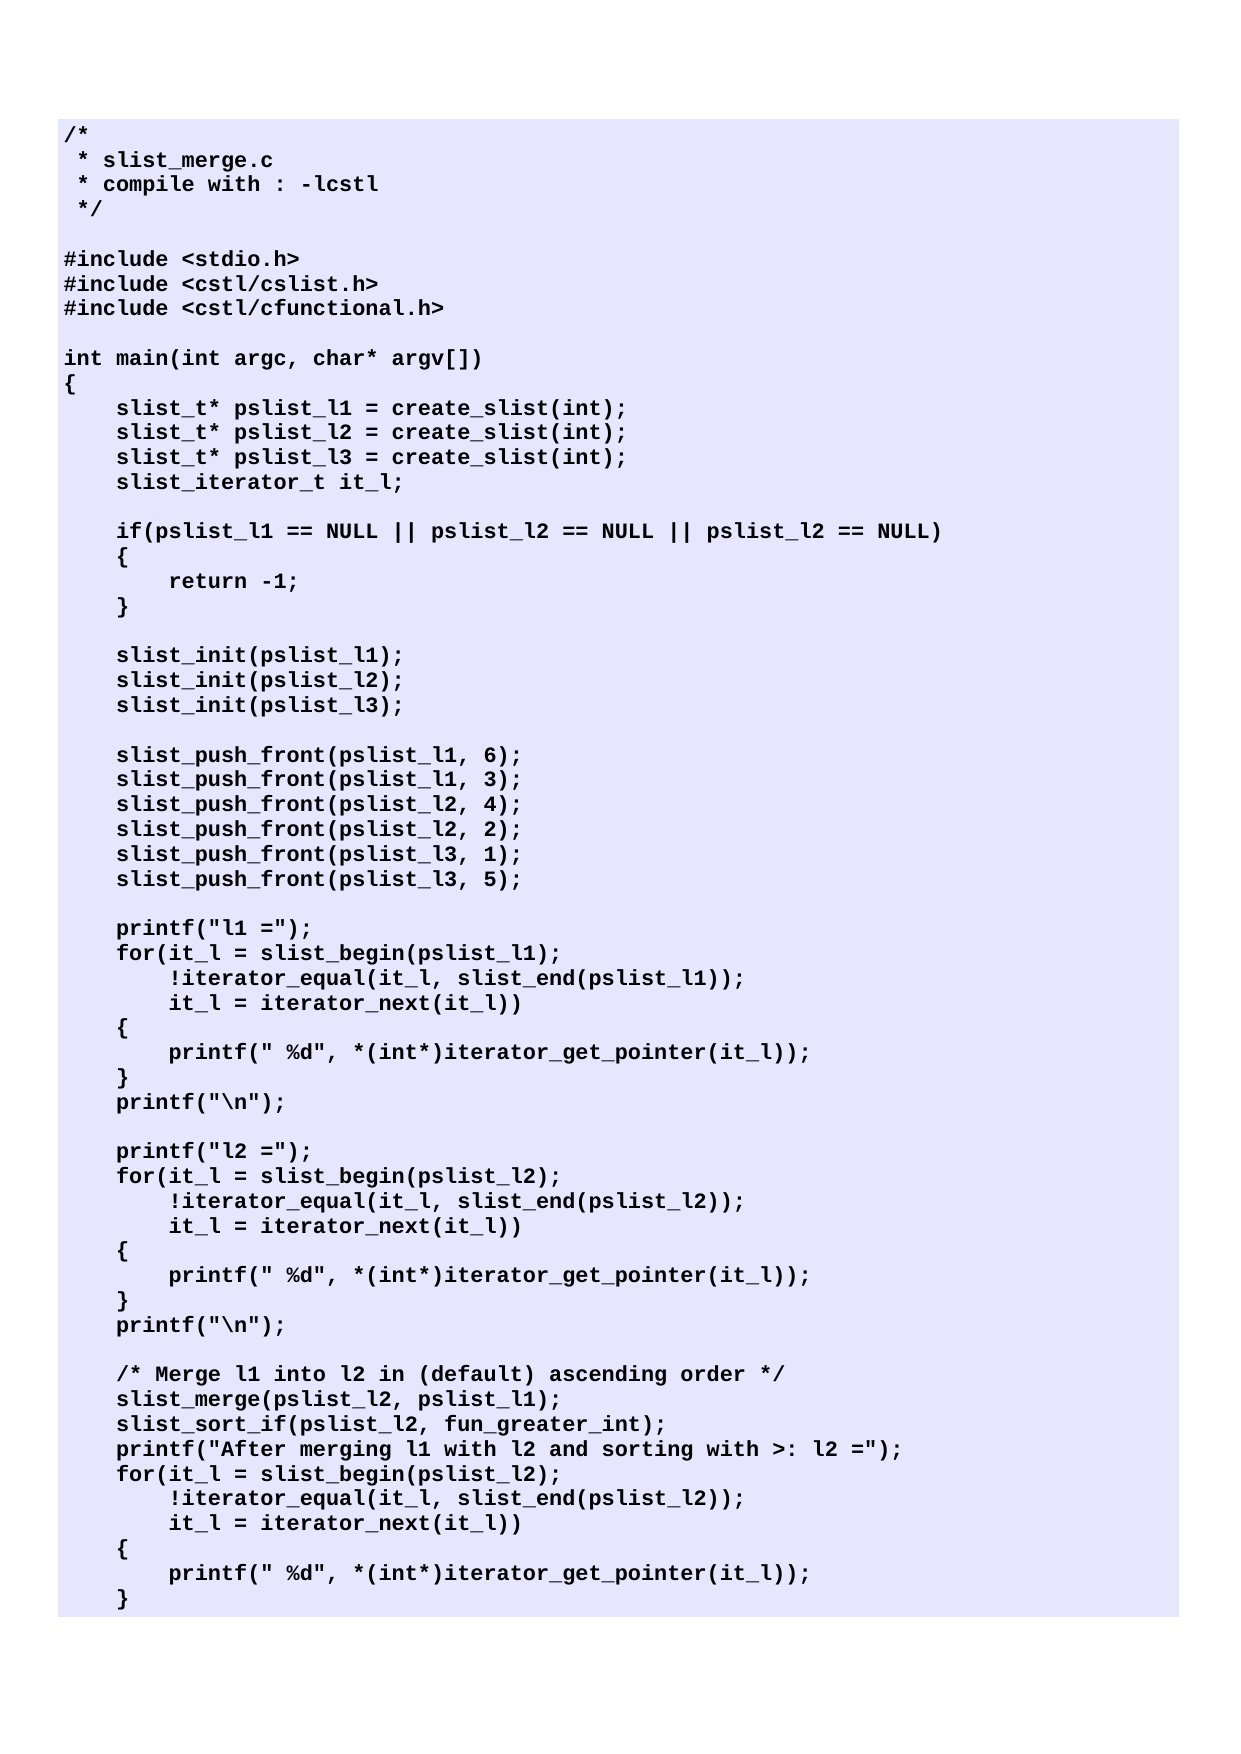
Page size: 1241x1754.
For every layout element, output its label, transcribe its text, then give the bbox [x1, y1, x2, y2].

table_header /* * slist_merge.c * compile with : -lcstl */ #include <stdio.h> #include <cstl/cslist.h> #include <cstl/cfunctional.h> int main(int argc, char* argv[]) { slist_t* pslist_l1 = create_slist(int); slist_t* pslist_l2 = create_slist(int); slist_t* pslist_l3 = create_slist(int); slist_iterator_t it_l; if(pslist_l1 == NULL || pslist_l2 == NULL || pslist_l2 == NULL) { return -1; } slist_init(pslist_l1); slist_init(pslist_l2); slist_init(pslist_l3); slist_push_front(pslist_l1, 6); slist_push_front(pslist_l1, 3); slist_push_front(pslist_l2, 4); slist_push_front(pslist_l2, 2); slist_push_front(pslist_l3, 1); slist_push_front(pslist_l3, 5); printf("l1 ="); for(it_l = slist_begin(pslist_l1); !iterator_equal(it_l, slist_end(pslist_l1)); it_l = iterator_next(it_l)) { printf(" %d", *(int*)iterator_get_pointer(it_l)); } printf("\n"); printf("l2 ="); for(it_l = slist_begin(pslist_l2); !iterator_equal(it_l, slist_end(pslist_l2)); it_l = iterator_next(it_l)) { printf(" %d", *(int*)iterator_get_pointer(it_l)); } printf("\n"); /* Merge l1 into l2 in (default) ascending order */ slist_merge(pslist_l2, pslist_l1); slist_sort_if(pslist_l2, fun_greater_int); printf("After merging l1 with l2 and sorting with >: l2 ="); for(it_l = slist_begin(pslist_l2); !iterator_equal(it_l, slist_end(pslist_l2)); it_l = iterator_next(it_l)) { printf(" %d", *(int*)iterator_get_pointer(it_l)); } [58, 119, 1179, 1617]
